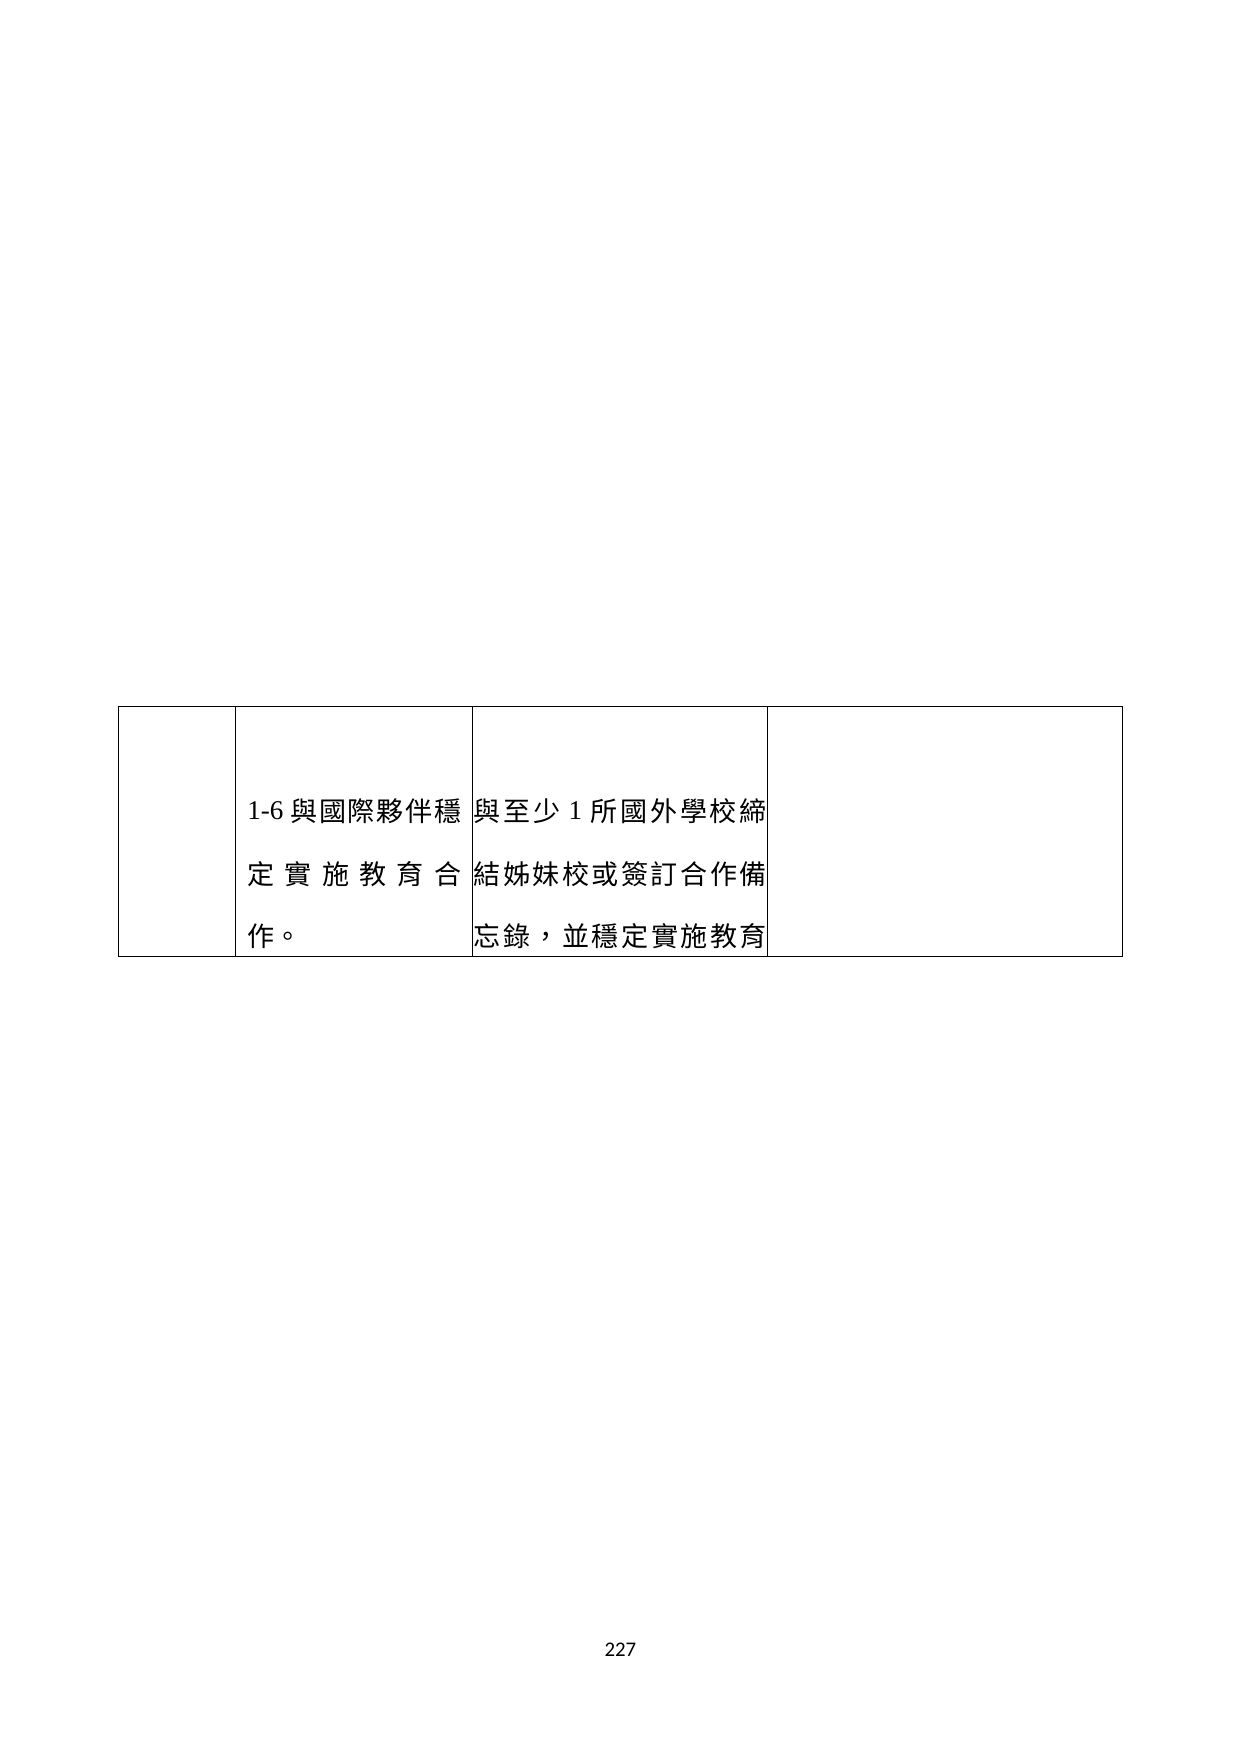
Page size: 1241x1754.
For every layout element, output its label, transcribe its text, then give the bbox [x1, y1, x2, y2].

table_cell [768, 707, 1122, 956]
table_cell 與至少1所國外學校締結姊妹校或簽訂合作備忘錄，並穩定實施教育 [473, 707, 767, 956]
table_cell [119, 707, 235, 956]
table_cell 1-6與國際夥伴穩定實施教育合作。 [236, 707, 472, 956]
